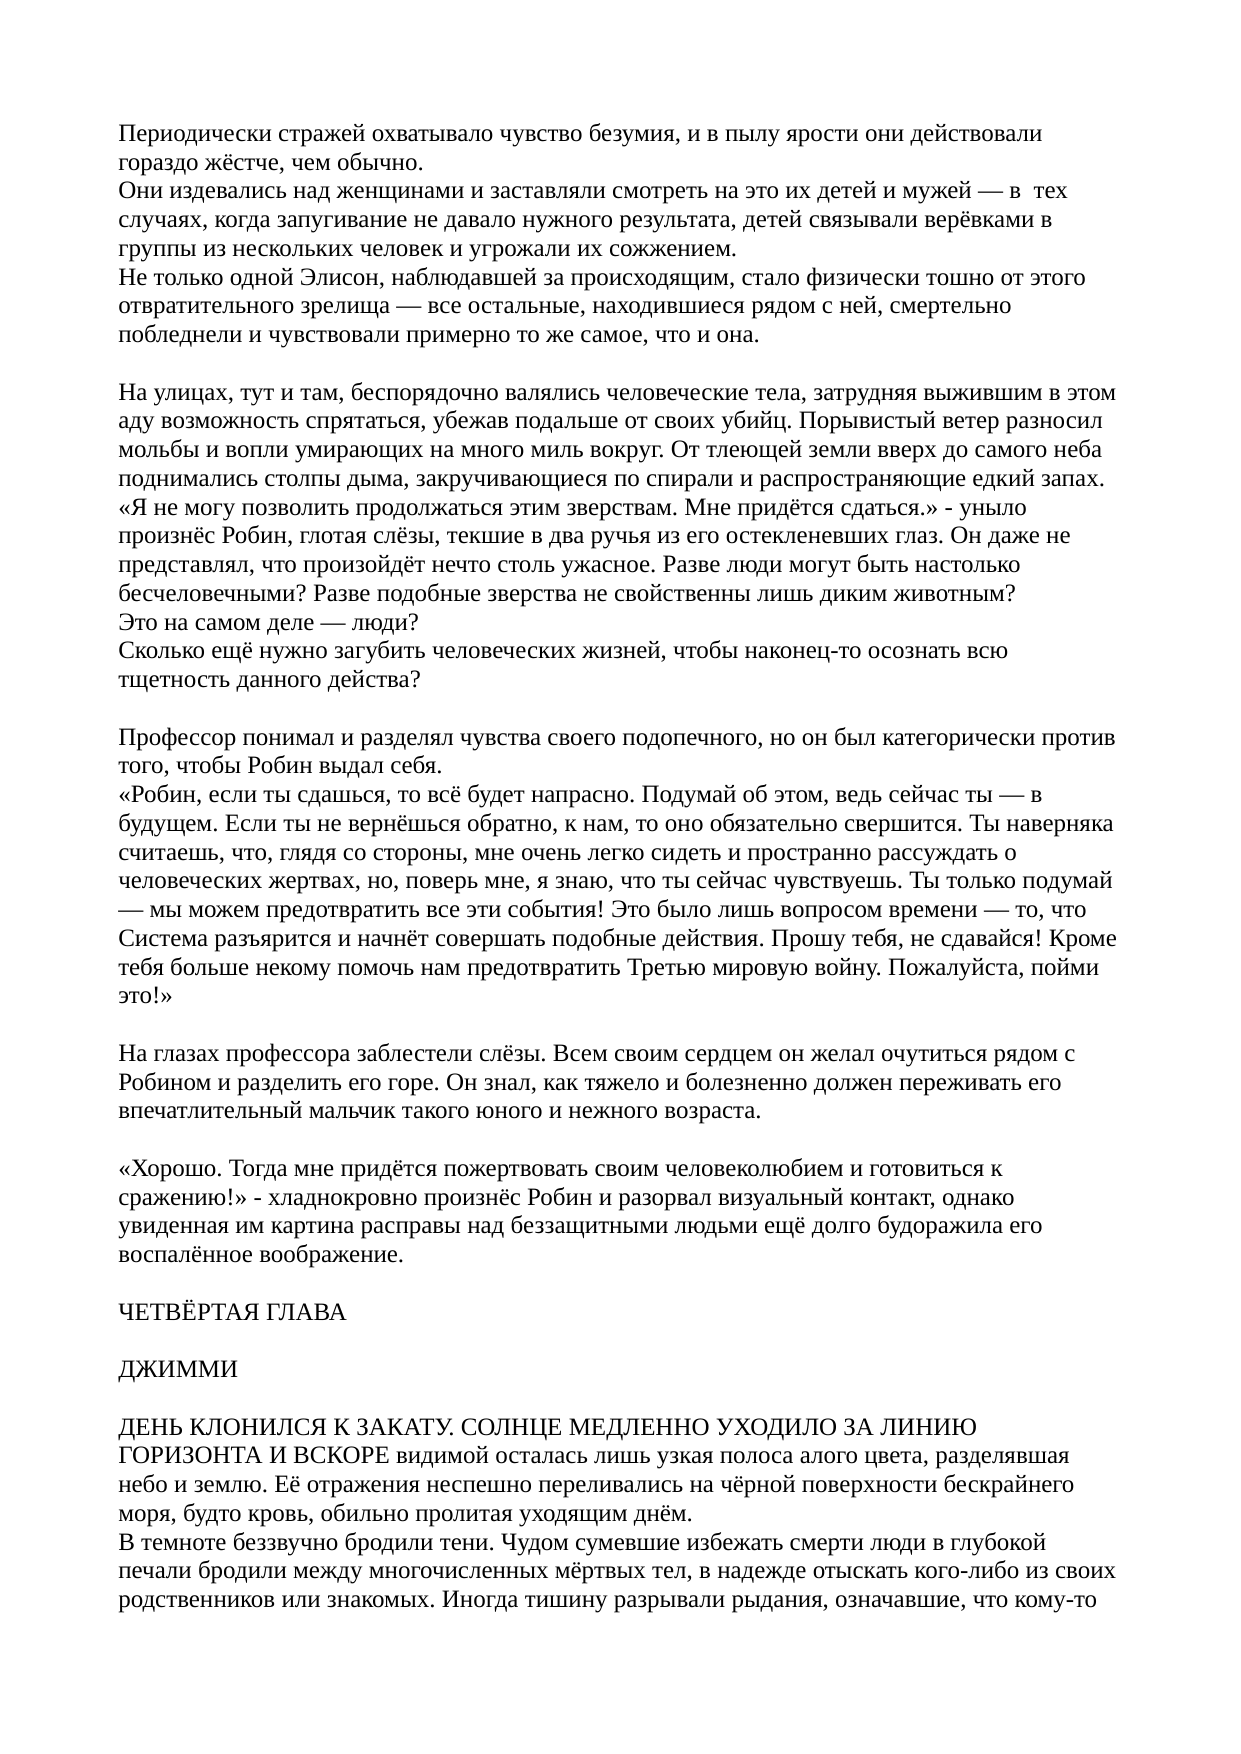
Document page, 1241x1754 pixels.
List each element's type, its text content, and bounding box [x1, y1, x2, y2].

text В темноте беззвучно бродили тени. Чудом сумевшие избежать смерти люди в глубокой печали бродили между многочисленных мёртвых тел, в надежде отыскать кого-либо из своих родственников или знакомых. Иногда тишину разрывали рыдания, означавшие, что кому-то [118, 1527, 1122, 1613]
text На глазах профессора заблестели слёзы. Всем своим сердцем он желал очутиться рядом с Робином и разделить его горе. Он знал, как тяжело и болезненно должен переживать его впечатлительный мальчик такого юного и нежного возраста. [118, 1038, 1122, 1124]
text Не только одной Элисон, наблюдавшей за происходящим, стало физически тошно от этого отвратительного зрелища — все остальные, находившиеся рядом с ней, смертельно побледнели и чувствовали примерно то же самое, что и она. [118, 262, 1122, 348]
text «Я не могу позволить продолжаться этим зверствам. Мне придётся сдаться.» - уныло произнёс Робин, глотая слёзы, текшие в два ручья из его остекленевших глаз. Он даже не представлял, что произойдёт нечто столь ужасное. Разве люди могут быть настолько бесчеловечными? Разве подобные зверства не свойственны лишь диким животным? [118, 492, 1122, 607]
text На улицах, тут и там, беспорядочно валялись человеческие тела, затрудняя выжившим в этом аду возможность спрятаться, убежав подальше от своих убийц. Порывистый ветер разносил мольбы и вопли умирающих на много миль вокруг. От тлеющей земли вверх до самого неба поднимались столпы дыма, закручивающиеся по спирали и распространяющие едкий запах. [118, 377, 1122, 492]
text ДЖИММИ [118, 1354, 1122, 1383]
text Это на самом деле — люди? [118, 607, 1122, 636]
text Периодически стражей охватывало чувство безумия, и в пылу ярости они действовали гораздо жёстче, чем обычно. [118, 118, 1122, 176]
text «Хорошо. Тогда мне придётся пожертвовать своим человеколюбием и готовиться к сражению!» - хладнокровно произнёс Робин и разорвал визуальный контакт, однако увиденная им картина расправы над беззащитными людьми ещё долго будоражила его воспалённое воображение. [118, 1153, 1122, 1268]
text Сколько ещё нужно загубить человеческих жизней, чтобы наконец-то осознать всю тщетность данного действа? [118, 636, 1122, 693]
text ДЕНЬ КЛОНИЛСЯ К ЗАКАТУ. СОЛНЦЕ МЕДЛЕННО УХОДИЛО ЗА ЛИНИЮ ГОРИЗОНТА И ВСКОРЕ видимой осталась лишь узкая полоса алого цвета, разделявшая небо и землю. Её отражения неспешно переливались на чёрной поверхности бескрайнего моря, будто кровь, обильно пролитая уходящим днём. [118, 1412, 1122, 1527]
text Они издевались над женщинами и заставляли смотреть на это их детей и мужей — в тех случаях, когда запугивание не давало нужного результата, детей связывали верёвками в группы из нескольких человек и угрожали их сожжением. [118, 176, 1122, 262]
text Профессор понимал и разделял чувства своего подопечного, но он был категорически против того, чтобы Робин выдал себя. [118, 722, 1122, 779]
text «Робин, если ты сдашься, то всё будет напрасно. Подумай об этом, ведь сейчас ты — в будущем. Если ты не вернёшься обратно, к нам, то оно обязательно свершится. Ты наверняка считаешь, что, глядя со стороны, мне очень легко сидеть и пространно рассуждать о человеческих жертвах, но, поверь мне, я знаю, что ты сейчас чувствуешь. Ты только подумай — мы можем предотвратить все эти события! Это было лишь вопросом времени — то, что Система разъярится и начнёт совершать подобные действия. Прошу тебя, не сдавайся! Кроме тебя больше некому помочь нам предотвратить Третью мировую войну. Пожалуйста, пойми это!» [118, 779, 1122, 1009]
text ЧЕТВЁРТАЯ ГЛАВА [118, 1297, 1122, 1326]
